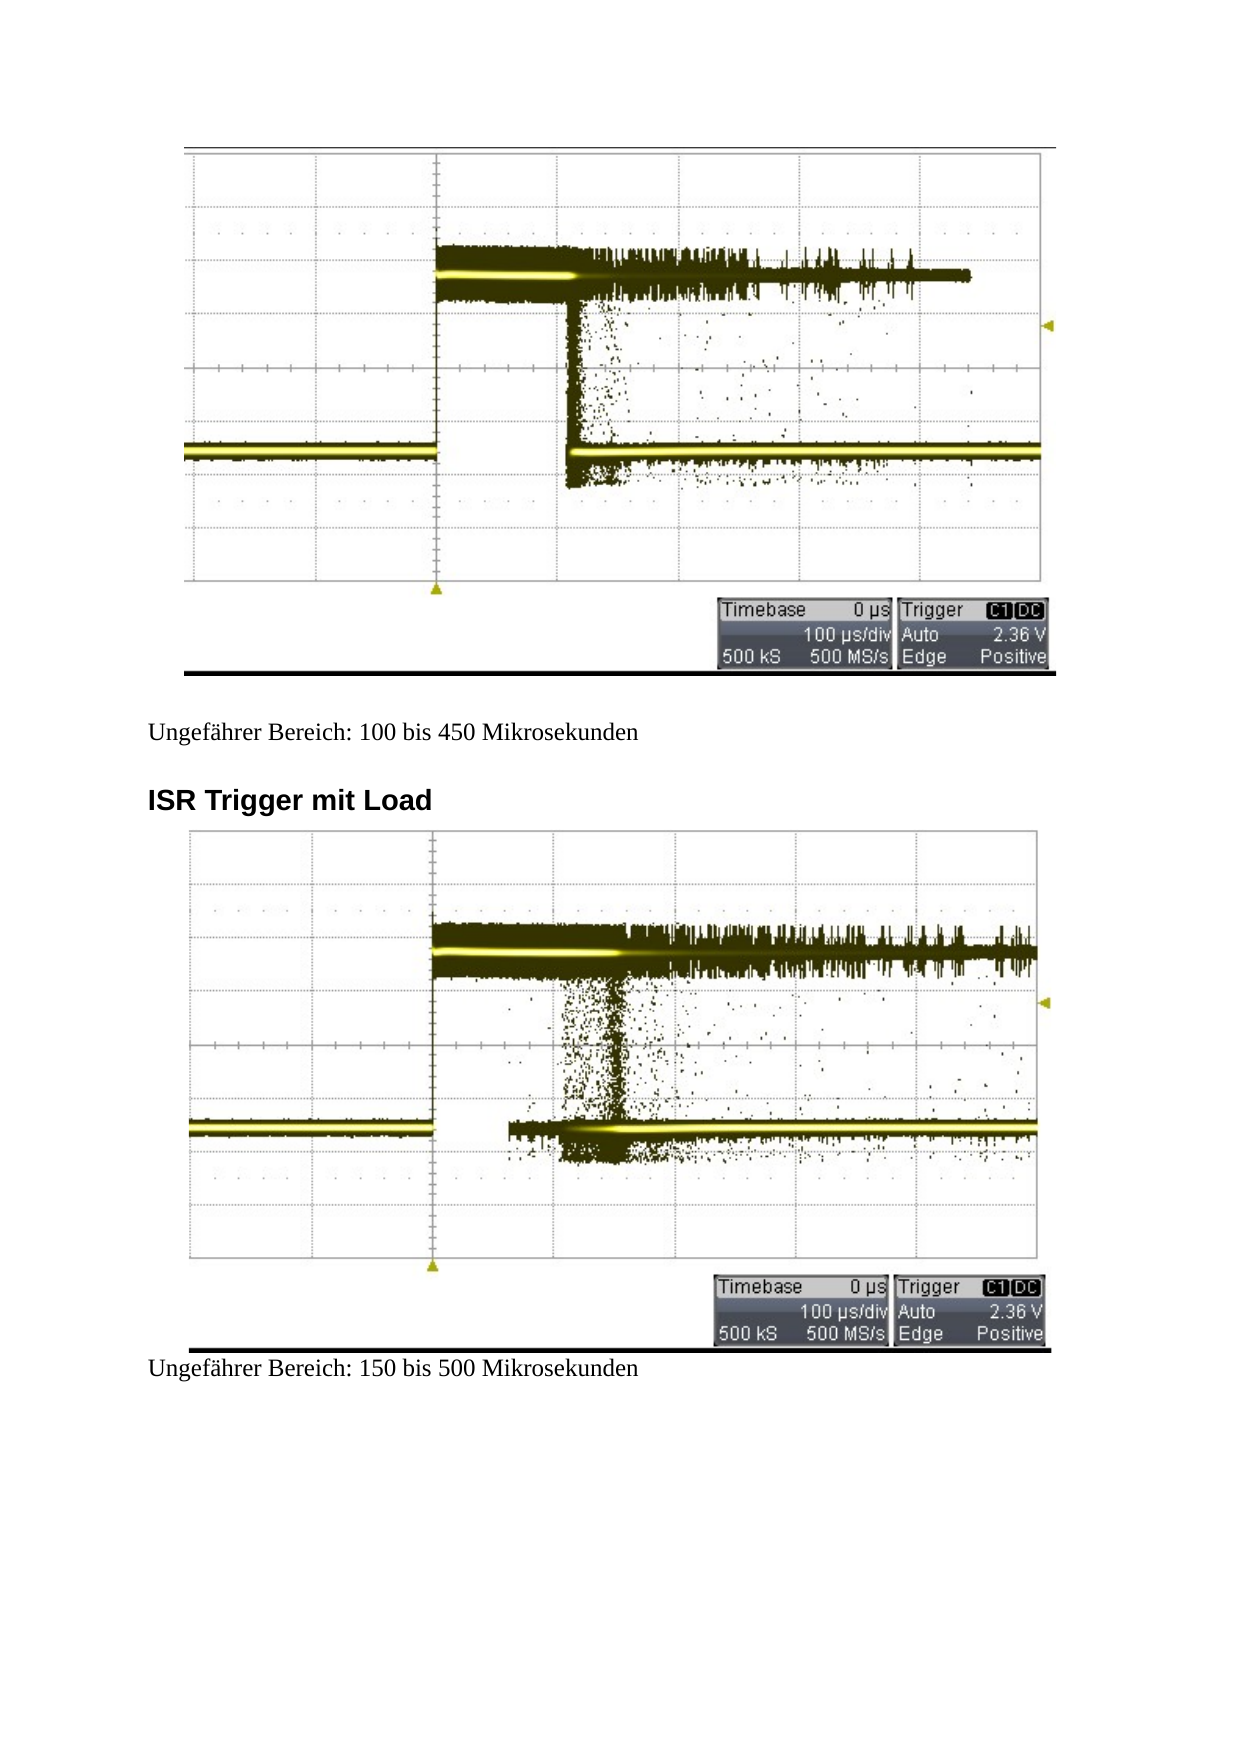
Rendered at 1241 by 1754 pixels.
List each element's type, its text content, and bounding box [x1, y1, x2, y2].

text Ungefährer Bereich: 100 bis 450 Mikrosekunden [148, 717, 1093, 746]
picture [188, 829, 1052, 1353]
subtitle ISR Trigger mit Load [148, 783, 1093, 817]
text Ungefährer Bereich: 150 bis 500 Mikrosekunden [148, 1243, 1093, 1381]
picture [184, 147, 1057, 676]
